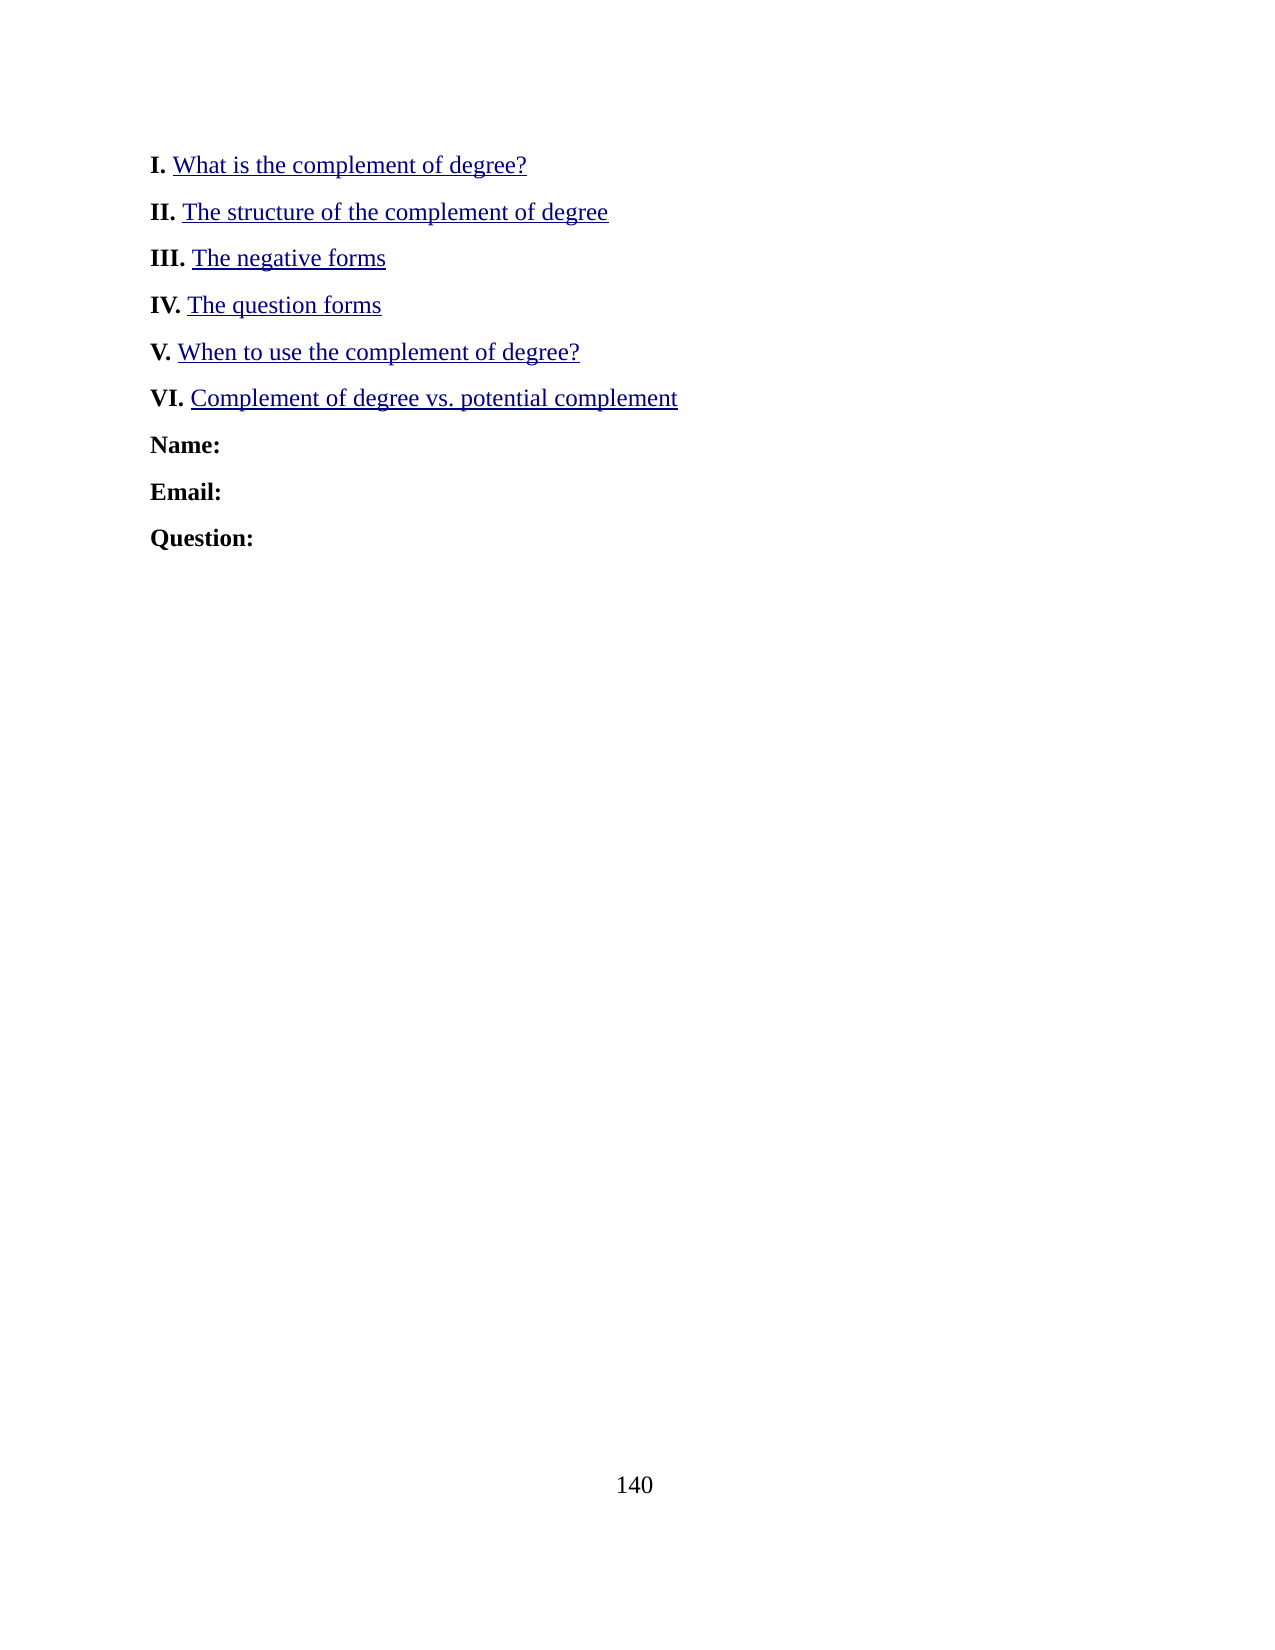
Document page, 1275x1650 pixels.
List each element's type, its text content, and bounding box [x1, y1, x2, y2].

text II. The structure of the complement of degree [150, 197, 1125, 225]
text VI. Complement of degree vs. potential complement [150, 383, 1125, 412]
text IV. The question forms [150, 290, 1125, 319]
text I. What is the complement of degree? [150, 150, 1125, 179]
text III. The negative forms [150, 243, 1125, 272]
text Email: [150, 477, 1125, 505]
text Question: [150, 523, 1125, 552]
text V. When to use the complement of degree? [150, 337, 1125, 365]
text Name: [150, 430, 1125, 459]
